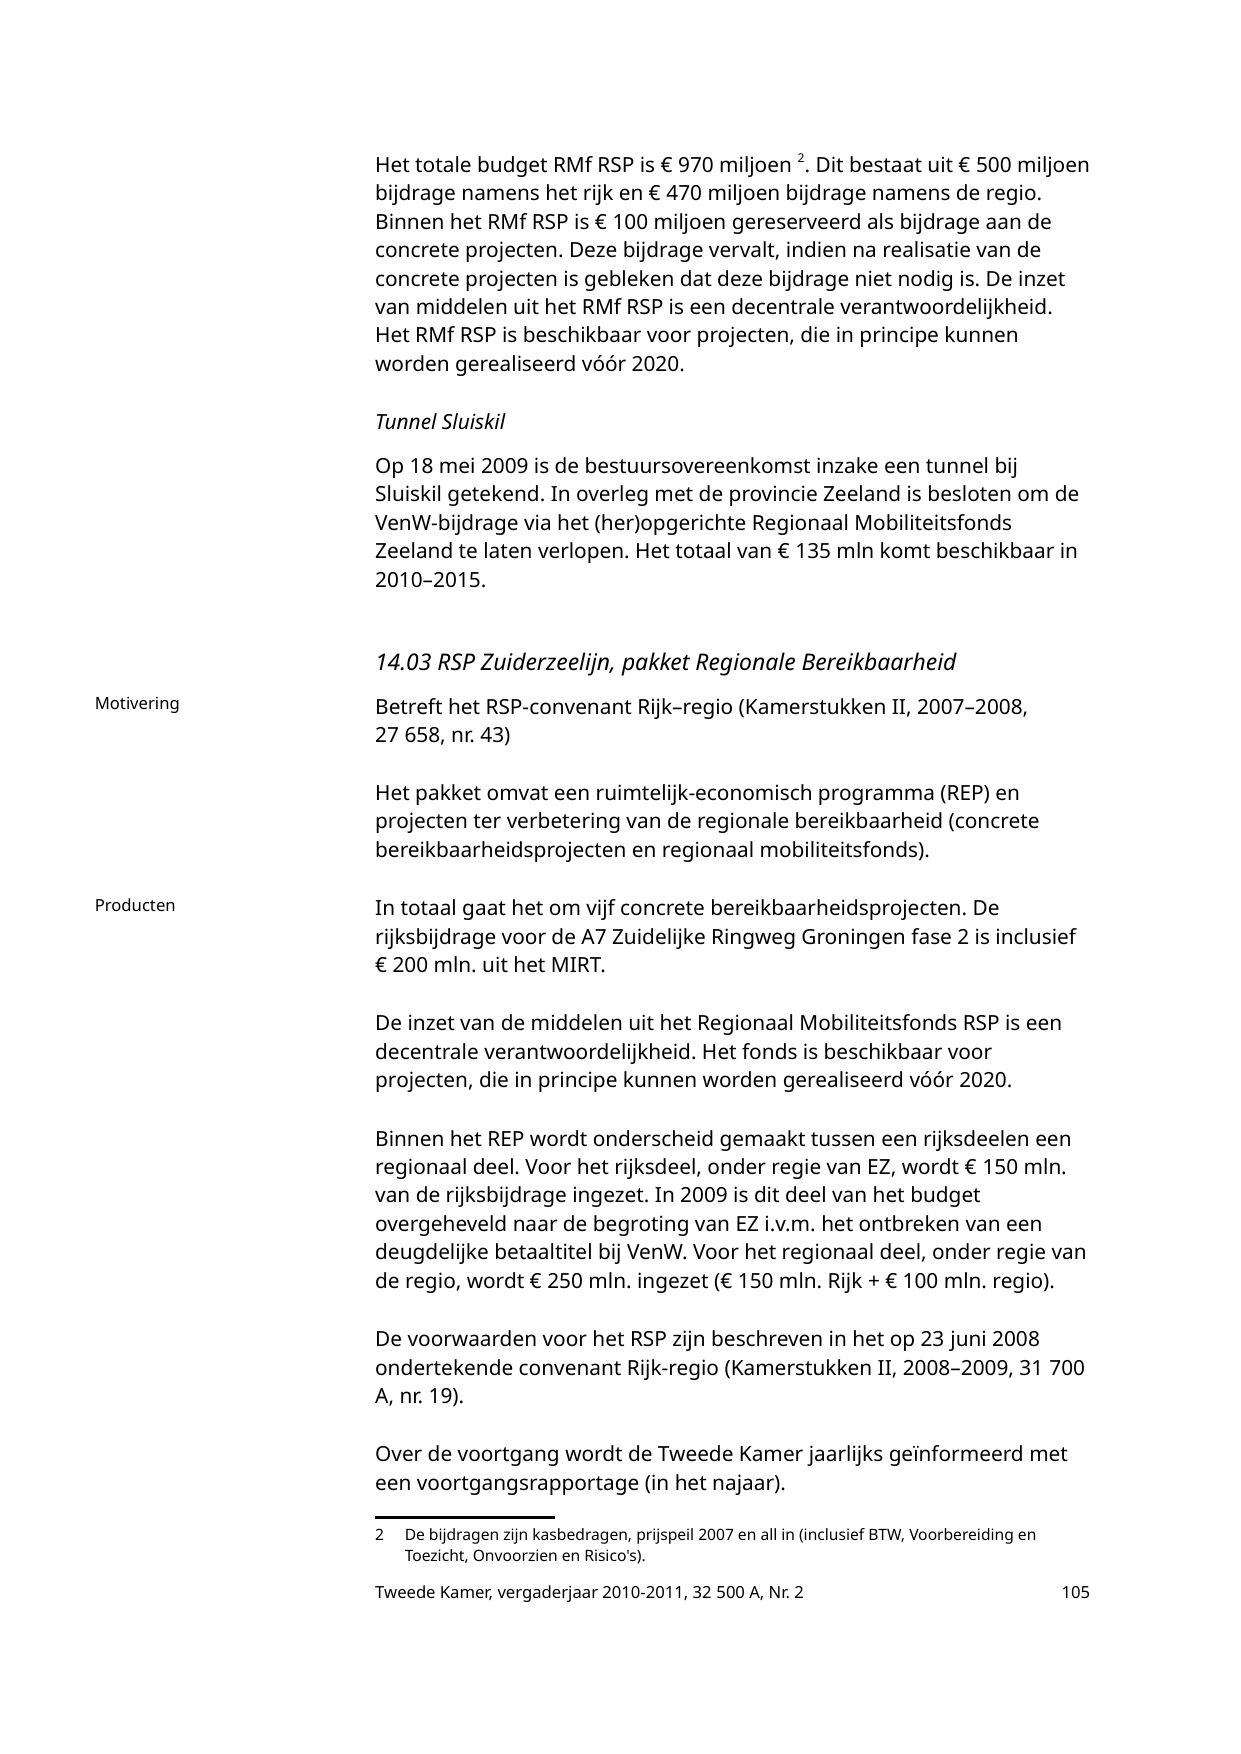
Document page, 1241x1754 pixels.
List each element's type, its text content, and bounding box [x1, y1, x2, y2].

text In totaal gaat het om vijf concrete bereikbaarheidsprojecten. De rijksbijdrage voor de A7 Zuidelijke Ringweg Groningen fase 2 is inclusief € 200 mln. uit het MIRT. [375, 893, 1090, 979]
text Het pakket omvat een ruimtelijk-economisch programma (REP) en projecten ter verbetering van de regionale bereikbaarheid (concrete bereikbaarheidsprojecten en regionaal mobiliteitsfonds). [375, 778, 1090, 863]
subtitle 14.03 RSP Zuiderzeelijn, pakket Regionale Bereikbaarheid [375, 646, 1090, 677]
text Producten [94, 893, 328, 916]
text De voorwaarden voor het RSP zijn beschreven in het op 23 juni 2008 ondertekende convenant Rijk-regio (Kamerstukken II, 2008–2009, 31 700 A, nr. 19). [375, 1324, 1090, 1409]
text Betreft het RSP-convenant Rijk–regio (Kamerstukken II, 2007–2008, 27 658, nr. 43) [375, 692, 1090, 749]
text Het totale budget RMf RSP is € 970 miljoen . Dit bestaat uit € 500 miljoen bijdrage namens het rijk en € 470 miljoen bijdrage namens de regio. Binnen het RMf RSP is € 100 miljoen gereserveerd als bijdrage aan de concrete projecten. Deze bijdrage vervalt, indien na realisatie van de concrete projecten is gebleken dat deze bijdrage niet nodig is. De inzet van middelen uit het RMf RSP is een decentrale verantwoordelijkheid. Het RMf RSP is beschikbaar voor projecten, die in principe kunnen worden gerealiseerd vóór 2020. [375, 150, 1090, 377]
text Op 18 mei 2009 is de bestuursovereenkomst inzake een tunnel bij Sluiskil getekend. In overleg met de provincie Zeeland is besloten om de VenW-bijdrage via het (her)opgerichte Regionaal Mobiliteitsfonds Zeeland te laten verlopen. Het totaal van € 135 mln komt beschikbaar in 2010–2015. [375, 451, 1090, 593]
text Over de voortgang wordt de Tweede Kamer jaarlijks geïnformeerd met een voortgangsrapportage (in het najaar). [375, 1439, 1090, 1496]
text Motivering [94, 692, 328, 714]
text De inzet van de middelen uit het Regionaal Mobiliteitsfonds RSP is een decentrale verantwoordelijkheid. Het fonds is beschikbaar voor projecten, die in principe kunnen worden gerealiseerd vóór 2020. [375, 1008, 1090, 1094]
text Binnen het REP wordt onderscheid gemaakt tussen een rijksdeelen een regionaal deel. Voor het rijksdeel, onder regie van EZ, wordt € 150 mln. van de rijksbijdrage ingezet. In 2009 is dit deel van het budget overgeheveld naar de begroting van EZ i.v.m. het ontbreken van een deugdelijke betaaltitel bij VenW. Voor het regionaal deel, onder regie van de regio, wordt € 250 mln. ingezet (€ 150 mln. Rijk + € 100 mln. regio). [375, 1124, 1090, 1294]
text [94, 714, 328, 722]
text De bijdragen zijn kasbedragen, prijspeil 2007 en all in (inclusief BTW, Voorbereiding en Toezicht, Onvoorzien en Risico's). [375, 1509, 1090, 1566]
text Tunnel Sluiskil [375, 407, 1090, 436]
